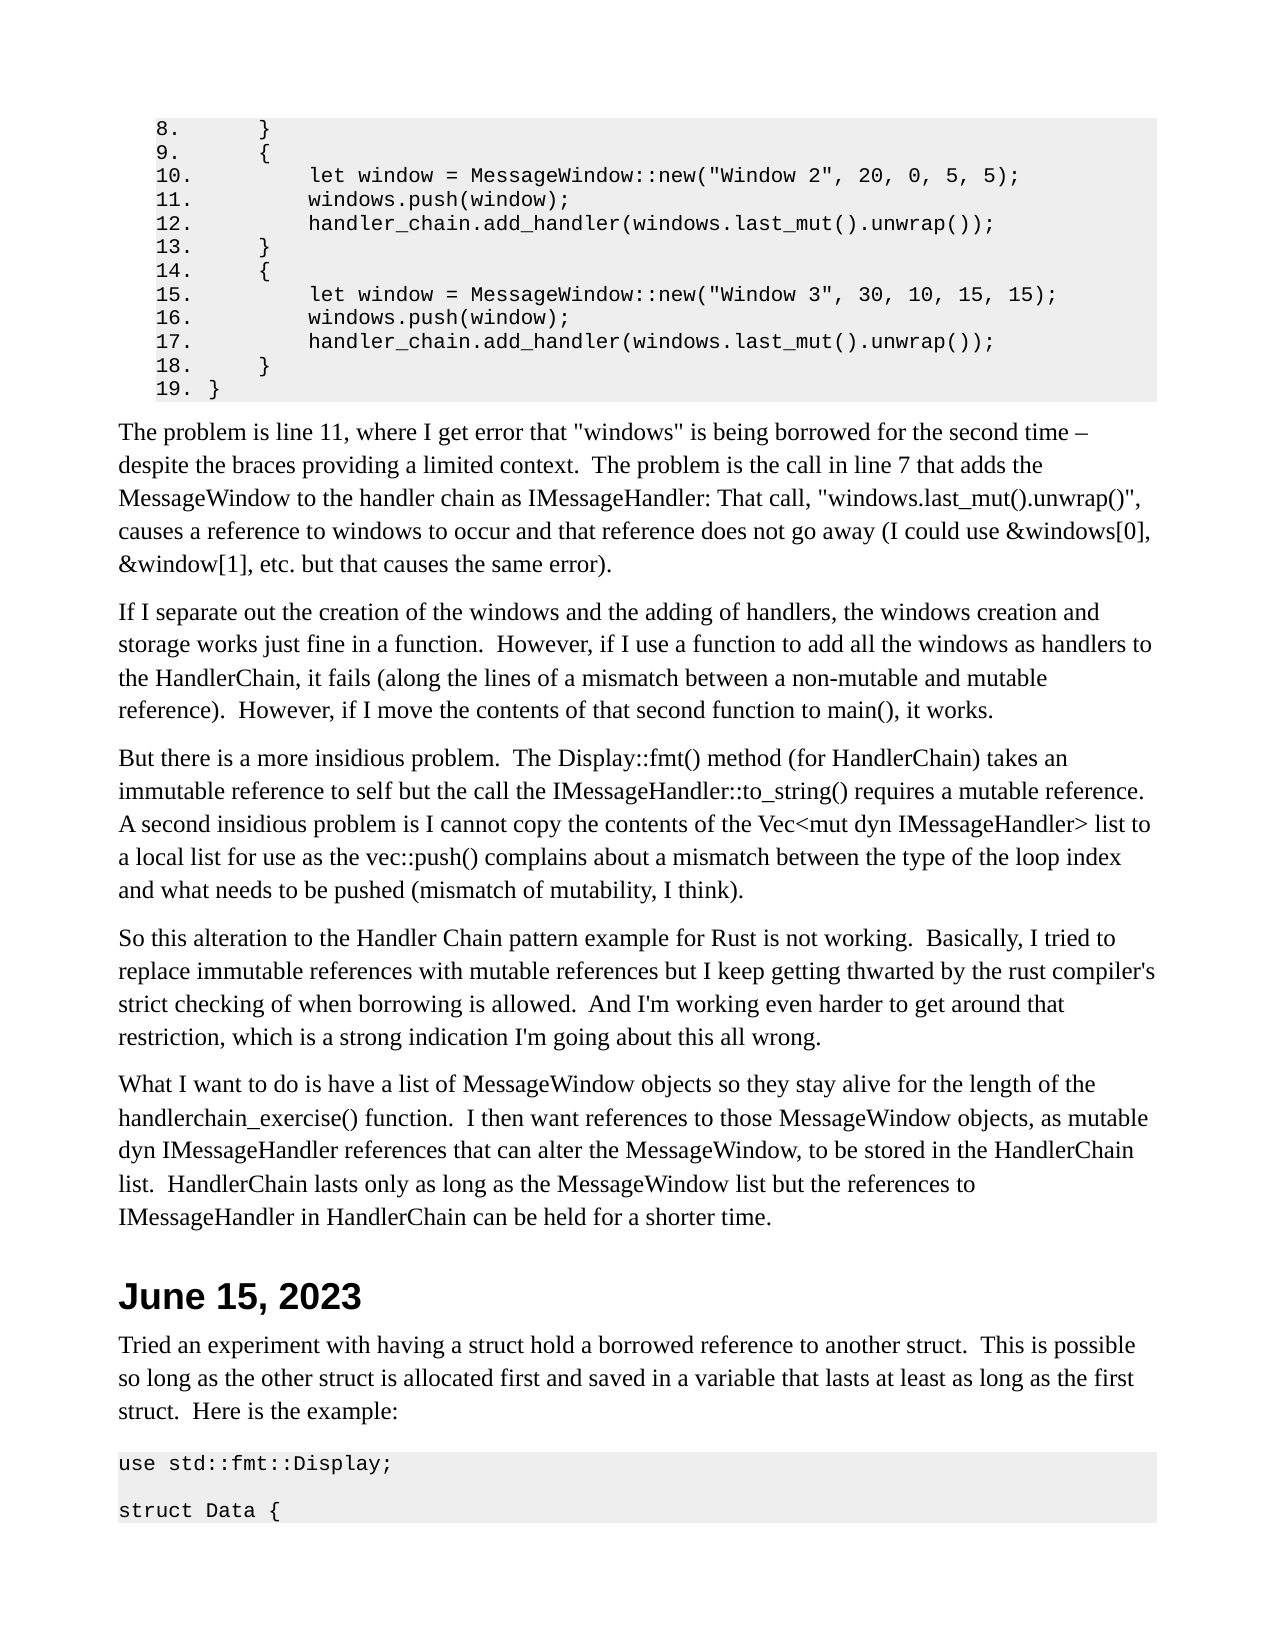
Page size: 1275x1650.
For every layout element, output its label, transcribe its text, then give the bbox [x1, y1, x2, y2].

list let window = MessageWindow::new("Window 3", 30, 10, 15, 15); [156, 284, 1157, 307]
subtitle June 15, 2023 [118, 1274, 1157, 1317]
list handler_chain.add_handler(windows.last_mut().unwrap()); [156, 331, 1157, 354]
text But there is a more insidious problem. The Display::fmt() method (for HandlerChain) takes an immutable reference to self but the call the IMessageHandler::to_string() requires a mutable reference. A second insidious problem is I cannot copy the contents of the Vec<mut dyn IMessageHandler> list to a local list for use as the vec::push() complains about a mismatch between the type of the loop index and what needs to be pushed (mismatch of mutability, I think). [118, 743, 1157, 904]
text struct Data { [118, 1500, 1157, 1523]
list } [156, 378, 1157, 402]
list windows.push(window); [156, 307, 1157, 331]
list let window = MessageWindow::new("Window 2", 20, 0, 5, 5); [156, 165, 1157, 189]
text use std::fmt::Display; [118, 1452, 1157, 1476]
text If I separate out the creation of the windows and the adding of handlers, the windows creation and storage works just fine in a function. However, if I use a function to add all the windows as handlers to the HandlerChain, it fails (along the lines of a mismatch between a non-mutable and mutable reference). However, if I move the contents of that second function to main(), it works. [118, 597, 1157, 724]
text What I want to do is have a list of MessageWindow objects so they stay alive for the length of the handlerchain_exercise() function. I then want references to those MessageWindow objects, as mutable dyn IMessageHandler references that can alter the MessageWindow, to be stored in the HandlerChain list. HandlerChain lasts only as long as the MessageWindow list but the references to IMessageHandler in HandlerChain can be held for a shorter time. [118, 1069, 1157, 1230]
list { [156, 142, 1157, 165]
list } [156, 354, 1157, 378]
list } [156, 236, 1157, 260]
list windows.push(window); [156, 189, 1157, 213]
list handler_chain.add_handler(windows.last_mut().unwrap()); [156, 213, 1157, 236]
list { [156, 260, 1157, 284]
text So this alteration to the Handler Chain pattern example for Rust is not working. Basically, I tried to replace immutable references with mutable references but I keep getting thwarted by the rust compiler's strict checking of when borrowing is allowed. And I'm working even harder to get around that restriction, which is a strong indication I'm going about this all wrong. [118, 923, 1157, 1051]
text The problem is line 11, where I get error that "windows" is being borrowed for the second time – despite the braces providing a limited context. The problem is the call in line 7 that adds the MessageWindow to the handler chain as IMessageHandler: That call, "windows.last_mut().unwrap()", causes a reference to windows to occur and that reference does not go away (I could use &windows[0], &window[1], etc. but that causes the same error). [118, 417, 1157, 578]
text Tried an experiment with having a struct hold a borrowed reference to another struct. This is possible so long as the other struct is allocated first and saved in a variable that lasts at least as long as the first struct. Here is the example: [118, 1330, 1157, 1425]
list } [156, 118, 1157, 142]
